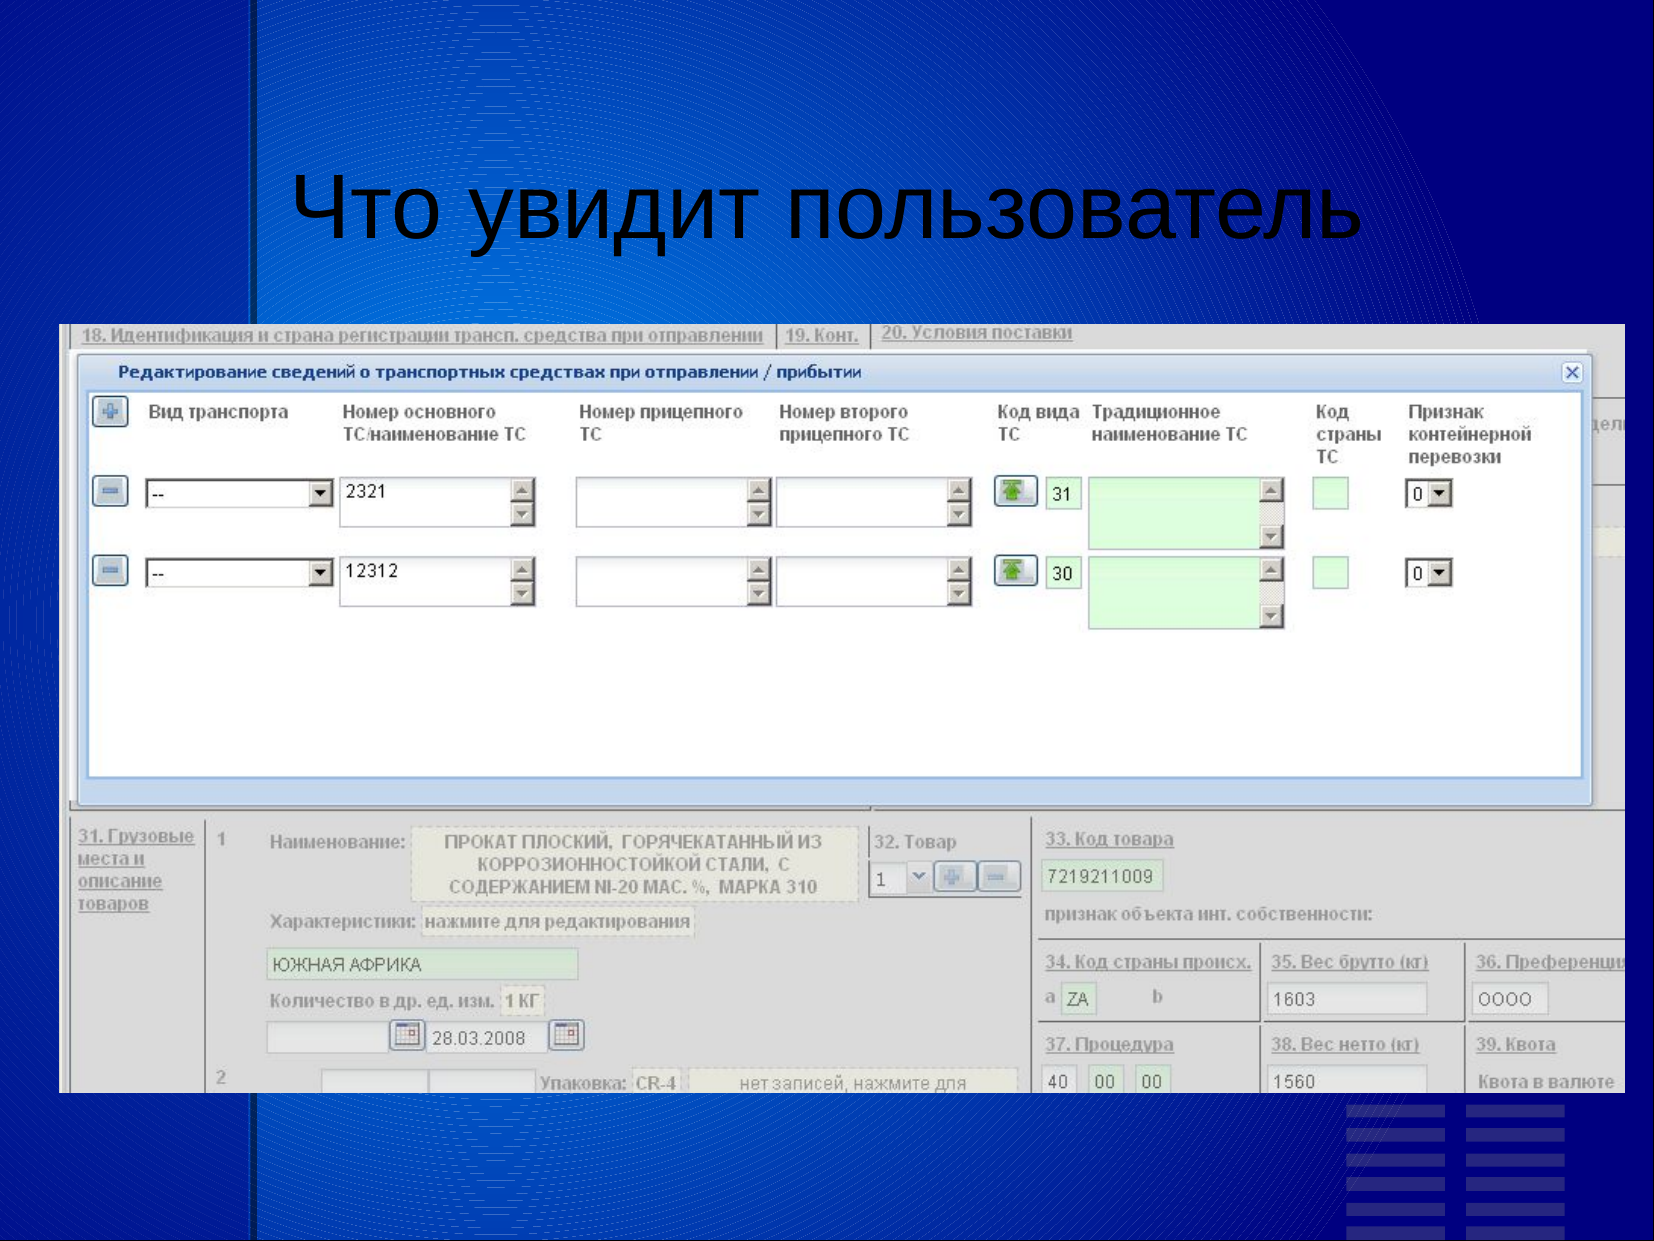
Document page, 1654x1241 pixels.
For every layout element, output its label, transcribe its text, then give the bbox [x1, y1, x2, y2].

picture [59, 324, 1625, 1093]
title Что увидит пользователь [121, 110, 1534, 303]
